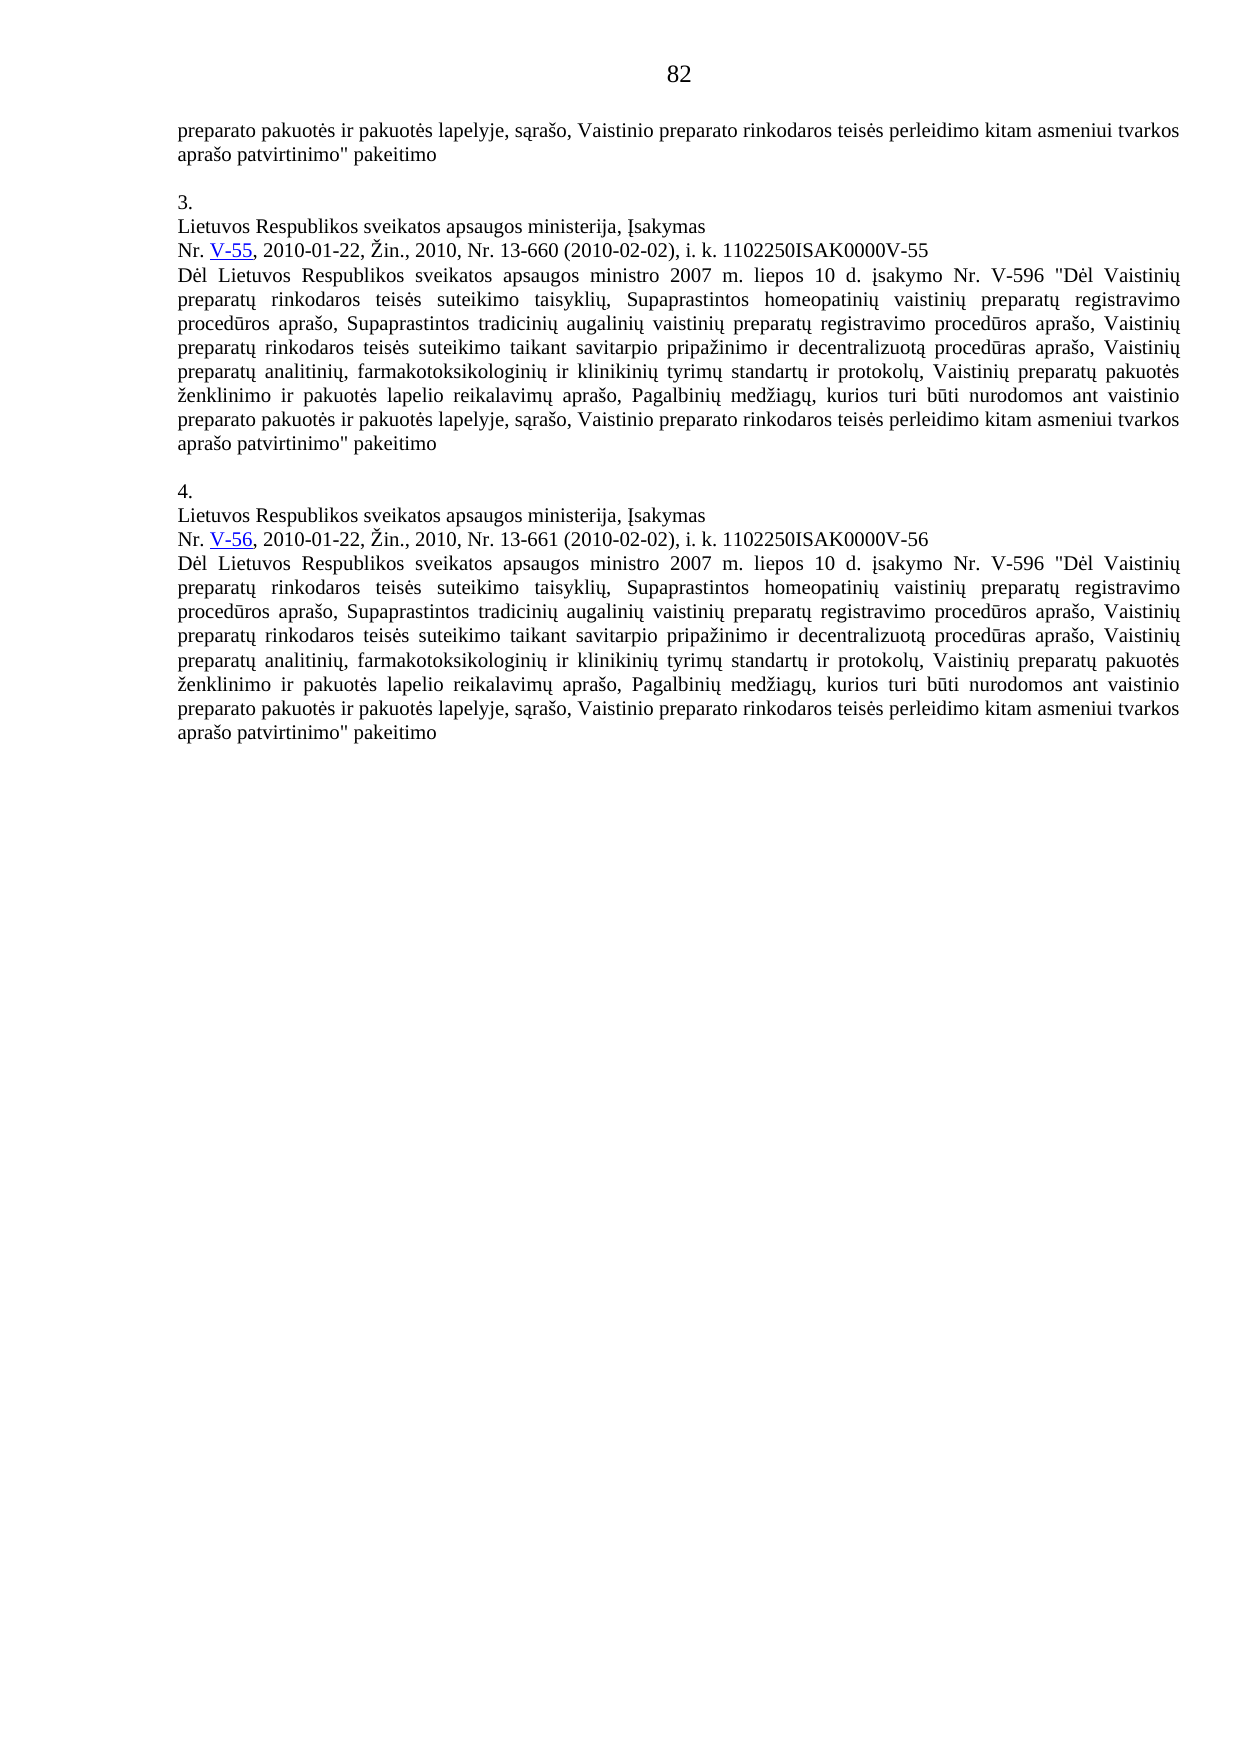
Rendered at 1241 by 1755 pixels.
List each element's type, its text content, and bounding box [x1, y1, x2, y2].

text preparato pakuotės ir pakuotės lapelyje, sąrašo, Vaistinio preparato rinkodaros teisės perleidimo kitam asmeniui tvarkos aprašo patvirtinimo" pakeitimo [177, 118, 1181, 166]
text Dėl Lietuvos Respublikos sveikatos apsaugos ministro 2007 m. liepos 10 d. įsakymo Nr. V-596 "Dėl Vaistinių preparatų rinkodaros teisės suteikimo taisyklių, Supaprastintos homeopatinių vaistinių preparatų registravimo procedūros aprašo, Supaprastintos tradicinių augalinių vaistinių preparatų registravimo procedūros aprašo, Vaistinių preparatų rinkodaros teisės suteikimo taikant savitarpio pripažinimo ir decentralizuotą procedūras aprašo, Vaistinių preparatų analitinių, farmakotoksikologinių ir klinikinių tyrimų standartų ir protokolų, Vaistinių preparatų pakuotės ženklinimo ir pakuotės lapelio reikalavimų aprašo, Pagalbinių medžiagų, kurios turi būti nurodomos ant vaistinio preparato pakuotės ir pakuotės lapelyje, sąrašo, Vaistinio preparato rinkodaros teisės perleidimo kitam asmeniui tvarkos aprašo patvirtinimo" pakeitimo [177, 262, 1181, 455]
text Nr. V-55, 2010-01-22, Žin., 2010, Nr. 13-660 (2010-02-02), i. k. 1102250ISAK0000V-55 [177, 238, 1181, 262]
text 3. [177, 190, 1181, 214]
text Nr. V-56, 2010-01-22, Žin., 2010, Nr. 13-661 (2010-02-02), i. k. 1102250ISAK0000V-56 [177, 527, 1181, 551]
text 4. [177, 479, 1181, 503]
text Lietuvos Respublikos sveikatos apsaugos ministerija, Įsakymas [177, 503, 1181, 527]
text Lietuvos Respublikos sveikatos apsaugos ministerija, Įsakymas [177, 214, 1181, 238]
text Dėl Lietuvos Respublikos sveikatos apsaugos ministro 2007 m. liepos 10 d. įsakymo Nr. V-596 "Dėl Vaistinių preparatų rinkodaros teisės suteikimo taisyklių, Supaprastintos homeopatinių vaistinių preparatų registravimo procedūros aprašo, Supaprastintos tradicinių augalinių vaistinių preparatų registravimo procedūros aprašo, Vaistinių preparatų rinkodaros teisės suteikimo taikant savitarpio pripažinimo ir decentralizuotą procedūras aprašo, Vaistinių preparatų analitinių, farmakotoksikologinių ir klinikinių tyrimų standartų ir protokolų, Vaistinių preparatų pakuotės ženklinimo ir pakuotės lapelio reikalavimų aprašo, Pagalbinių medžiagų, kurios turi būti nurodomos ant vaistinio preparato pakuotės ir pakuotės lapelyje, sąrašo, Vaistinio preparato rinkodaros teisės perleidimo kitam asmeniui tvarkos aprašo patvirtinimo" pakeitimo [177, 551, 1181, 744]
